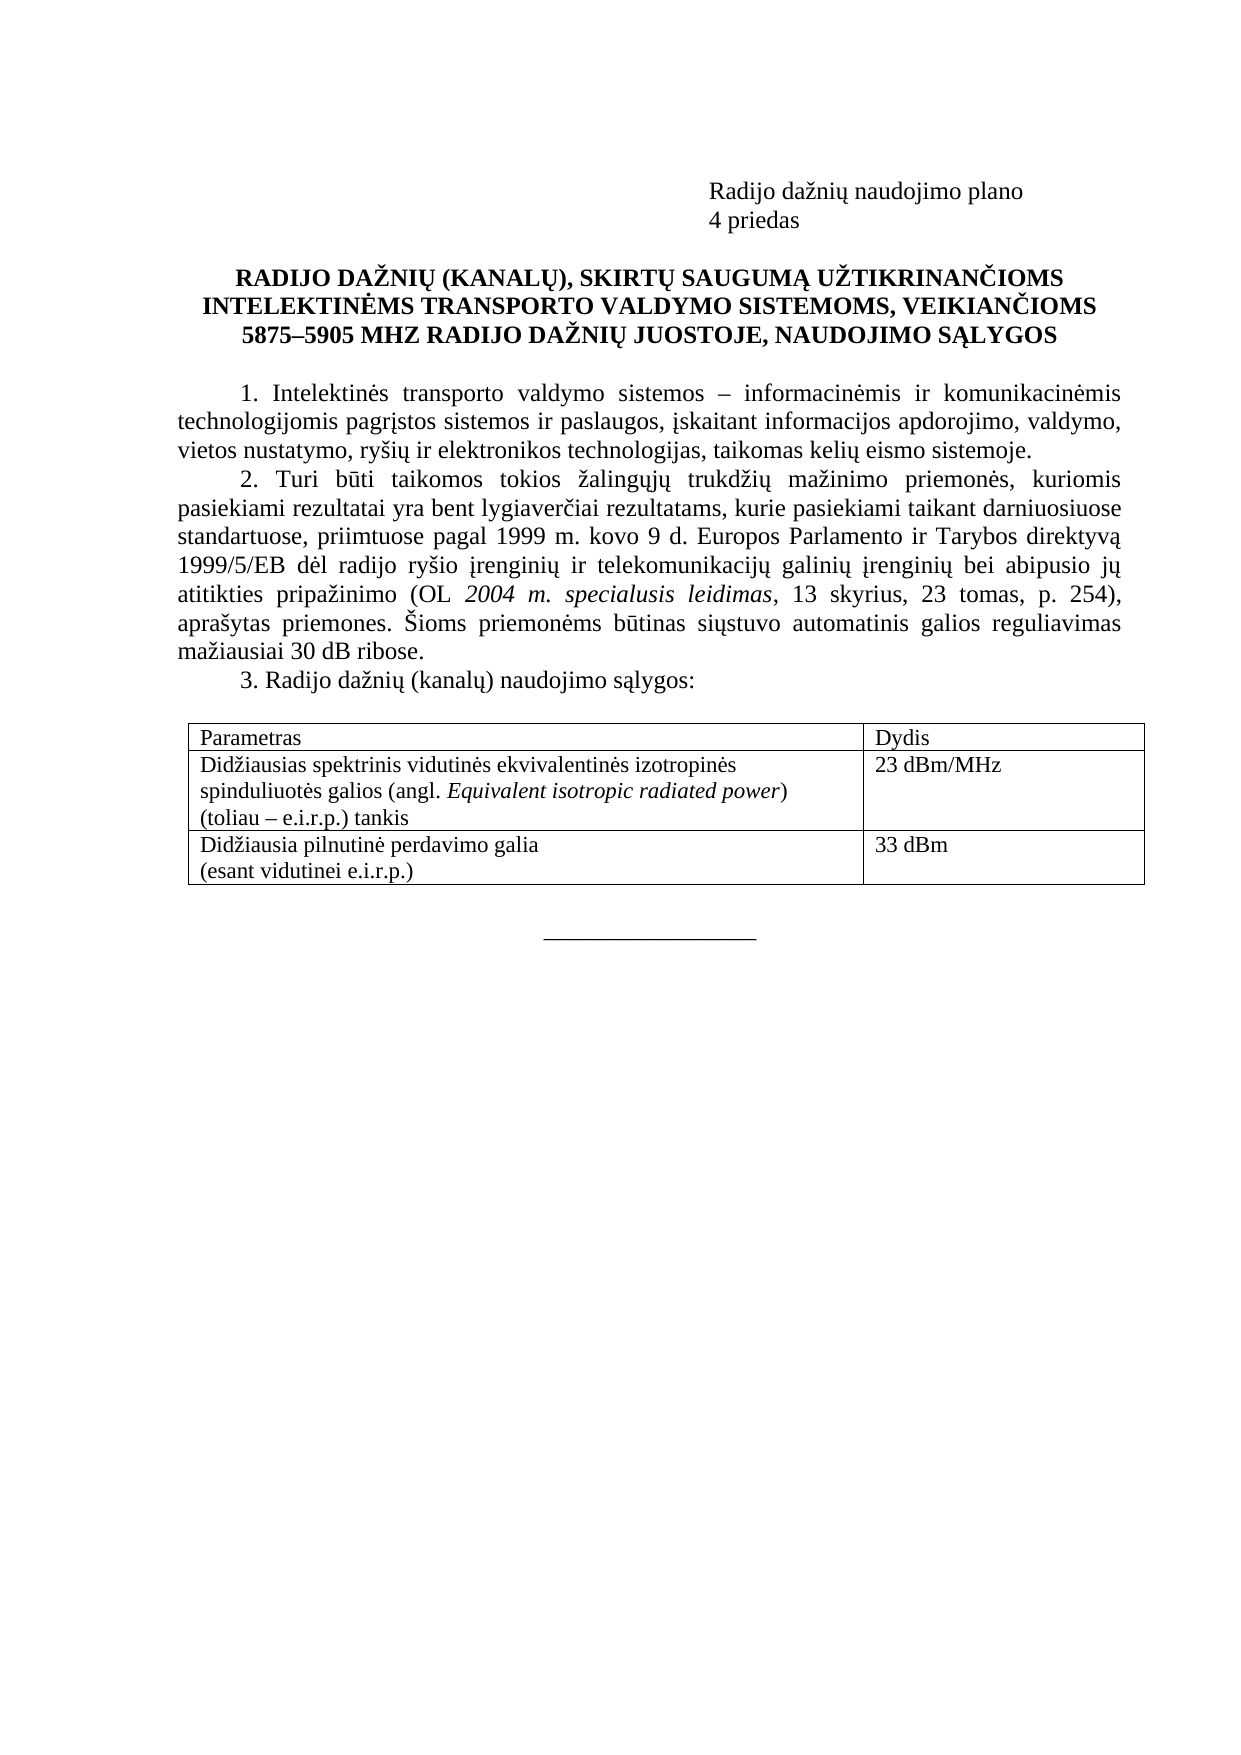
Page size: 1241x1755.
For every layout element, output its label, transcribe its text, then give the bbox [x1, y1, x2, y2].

table_header Parametras [189, 724, 863, 750]
table_cell Didžiausias spektrinis vidutinės ekvivalentinės izotropinės spinduliuotės galios (angl. Equivalent isotropic radiated power) (toliau – e.i.r.p.) tankis [189, 751, 863, 830]
text _________________ [177, 914, 1122, 942]
table_cell 23 dBm/MHz [864, 751, 1144, 830]
table_cell Didžiausia pilnutinė perdavimo galia (esant vidutinei e.i.r.p.) [189, 831, 863, 884]
text 2. Turi būti taikomos tokios žalingųjų trukdžių mažinimo priemonės, kuriomis pasiekiami rezultatai yra bent lygiaverčiai rezultatams, kurie pasiekiami taikant darniuosiuose standartuose, priimtuose pagal 1999 m. kovo 9 d. Europos Parlamento ir Tarybos direktyvą 1999/5/EB dėl radijo ryšio įrenginių ir telekomunikacijų galinių įrenginių bei abipusio jų atitikties pripažinimo (OL 2004 m. specialusis leidimas, 13 skyrius, 23 tomas, p. 254), aprašytas priemones. Šioms priemonėms būtinas siųstuvo automatinis galios reguliavimas mažiausiai 30 dB ribose. [177, 464, 1122, 665]
table_cell 33 dBm [864, 831, 1144, 884]
text 4 priedas [177, 205, 1122, 234]
text RADIJO DAŽNIŲ (KANALŲ), SKIRTŲ SAUGUMĄ UŽTIKRINANČIOMS INTELEKTINĖMS TRANSPORTO VALDYMO SISTEMOMS, VEIKIANČIOMS 5875–5905 MHZ RADIJO DAŽNIŲ JUOSTOJE, NAUDOJIMO SĄLYGOS [177, 263, 1122, 349]
text 3. Radijo dažnių (kanalų) naudojimo sąlygos: [177, 665, 1122, 694]
text Radijo dažnių naudojimo plano [177, 176, 1122, 205]
table_header Dydis [864, 724, 1144, 750]
text 1. Intelektinės transporto valdymo sistemos – informacinėmis ir komunikacinėmis technologijomis pagrįstos sistemos ir paslaugos, įskaitant informacijos apdorojimo, valdymo, vietos nustatymo, ryšių ir elektronikos technologijas, taikomas kelių eismo sistemoje. [177, 378, 1122, 464]
